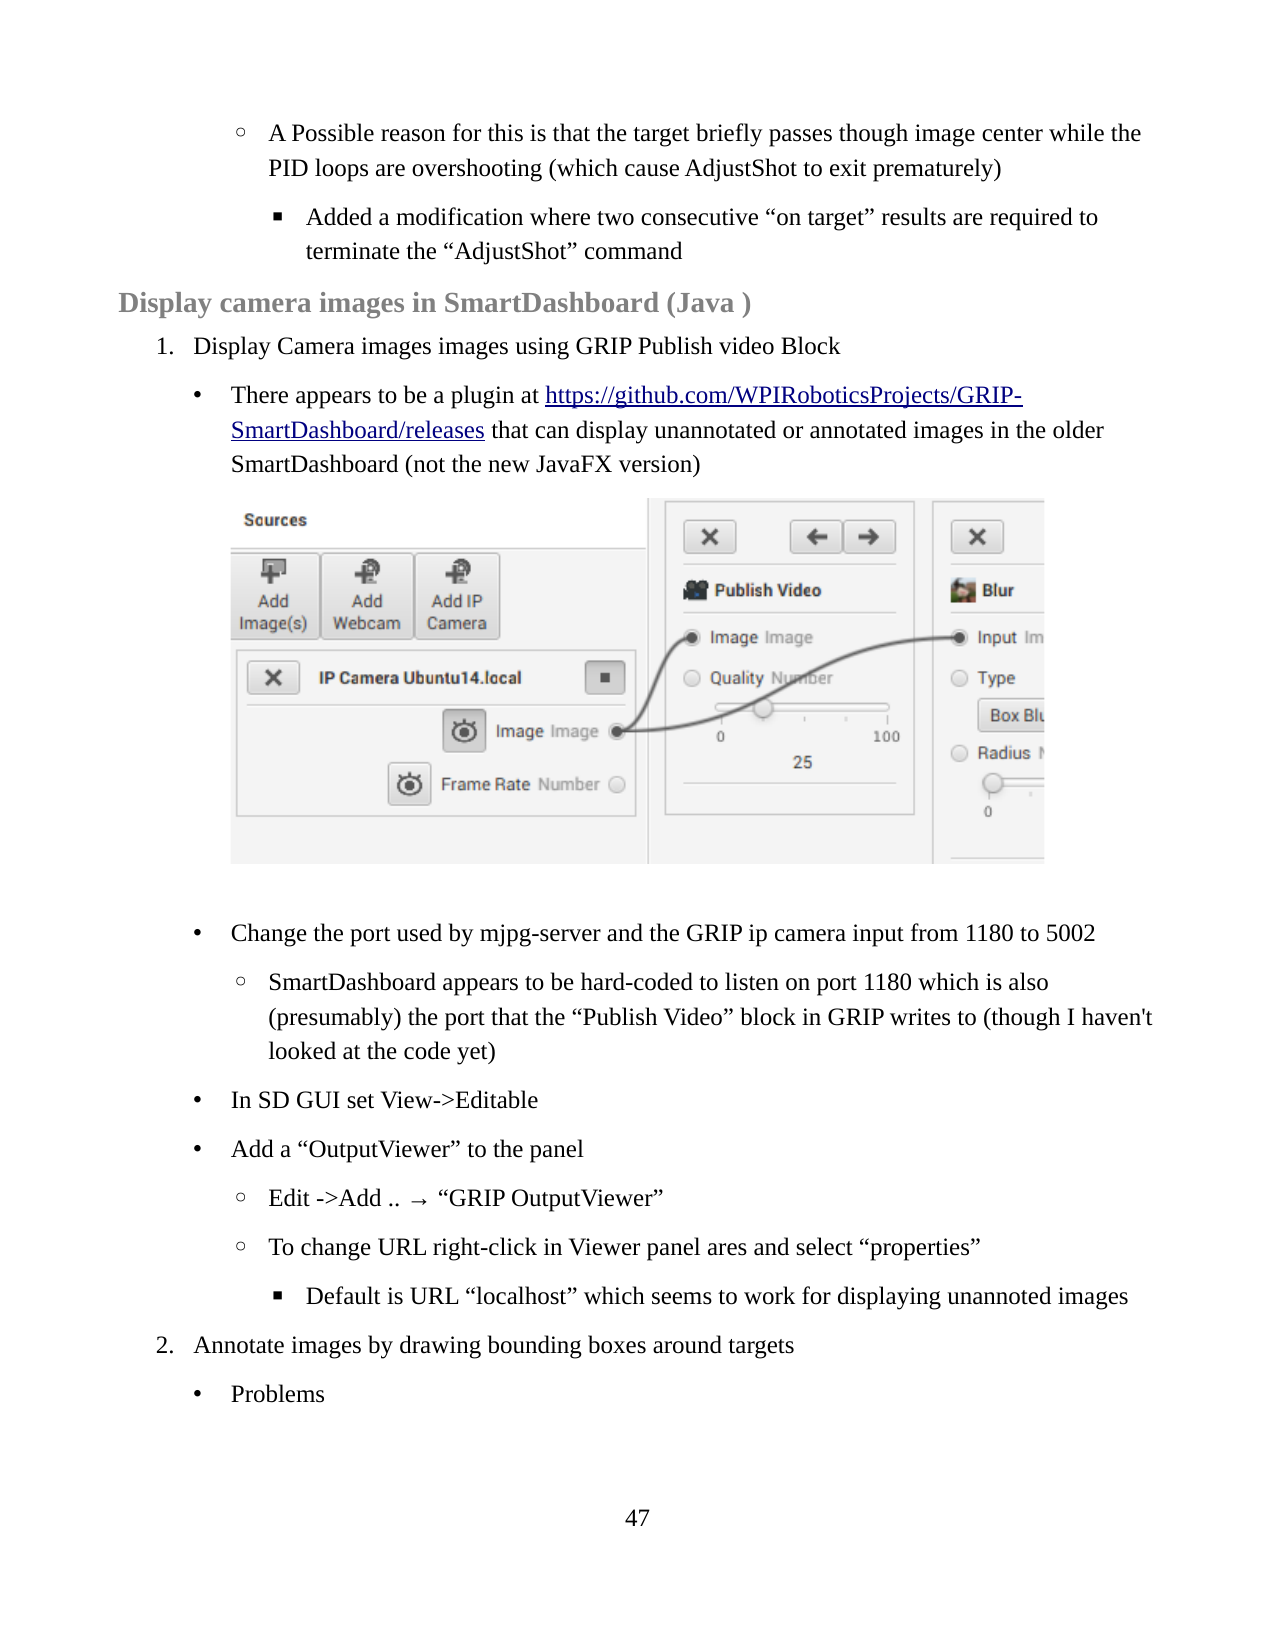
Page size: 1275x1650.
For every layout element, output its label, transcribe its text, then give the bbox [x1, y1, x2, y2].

list Problems [193, 1379, 1157, 1408]
list Added a modification where two consecutive “on target” results are required to terminate the “AdjustShot” command [268, 202, 1157, 265]
list Change the port used by mjpg-server and the GRIP ip camera input from 1180 to 5002 [193, 918, 1157, 947]
subtitle Display camera images in SmartDashboard (Java ) [118, 285, 1157, 319]
list Add a “OutputViewer” to the panel [193, 1134, 1157, 1163]
list A Possible reason for this is that the target briefly passes though image center while the PID loops are overshooting (which cause AdjustShot to exit prematurely) [231, 118, 1157, 181]
list Display Camera images images using GRIP Publish video Block [156, 331, 1157, 360]
list There appears to be a plugin at https://github.com/WPIRoboticsProjects/GRIP-SmartDashboard/releases that can display unannotated or annotated images in the older SmartDashboard (not the new JavaFX version) [193, 380, 1157, 478]
list Annotate images by drawing bounding boxes around targets [156, 1331, 1157, 1359]
list In SD GUI set View->Editable [193, 1085, 1157, 1114]
list SmartDashboard appears to be hard-coded to listen on port 1180 which is also (presumably) the port that the “Publish Video” block in GRIP writes to (though I haven't looked at the code yet) [231, 967, 1157, 1065]
picture [230, 498, 1045, 864]
list To change URL right-click in Viewer panel ares and select “properties” [231, 1232, 1157, 1261]
list Edit ->Add .. → “GRIP OutputViewer” [231, 1183, 1157, 1212]
list Default is URL “localhost” which seems to work for displaying unannoted images [268, 1281, 1157, 1310]
